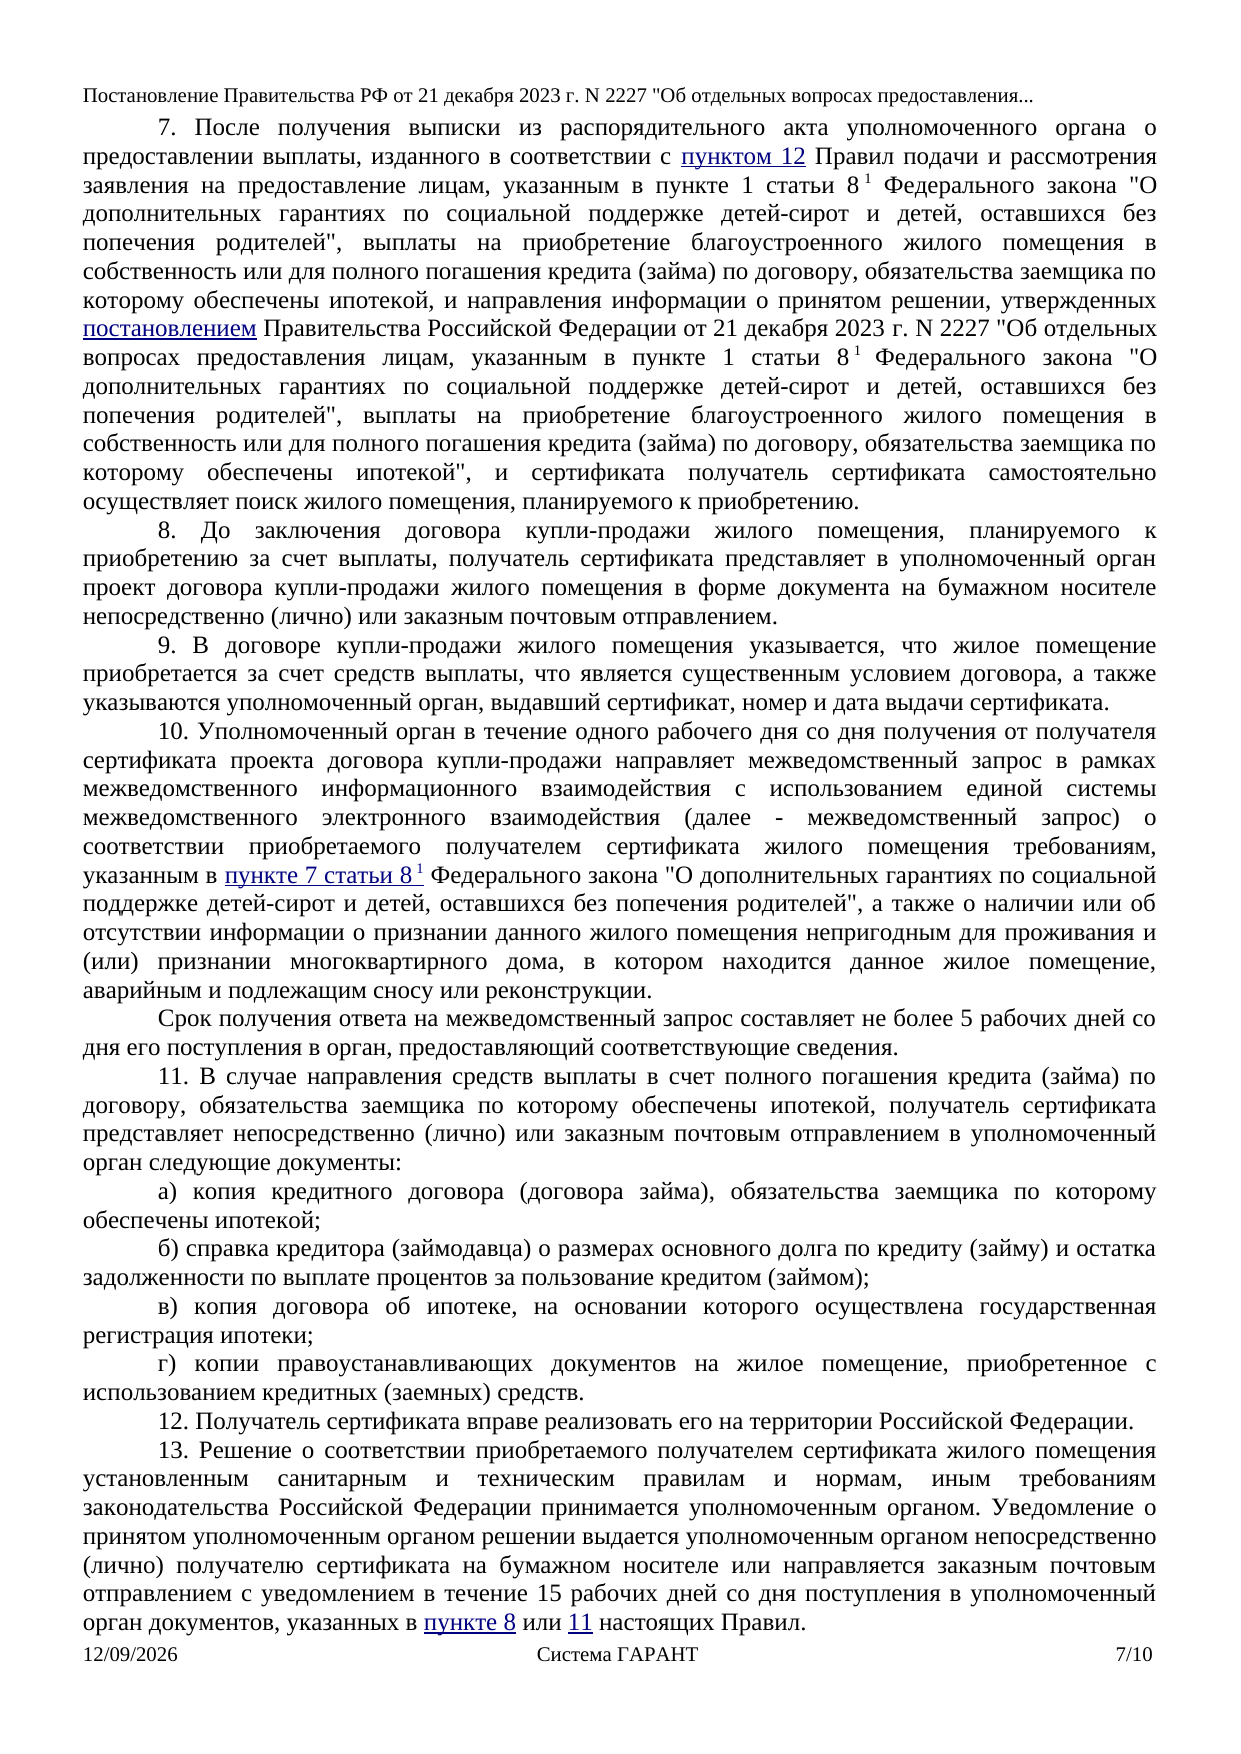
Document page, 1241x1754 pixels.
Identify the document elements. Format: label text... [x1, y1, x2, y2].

text 7. После получения выписки из распорядительного акта уполномоченного органа о предоставлении выплаты, изданного в соответствии с пунктом 12 Правил подачи и рассмотрения заявления на предоставление лицам, указанным в пункте 1 статьи 8 1 Федерального закона "О дополнительных гарантиях по социальной поддержке детей-сирот и детей, оставшихся без попечения родителей", выплаты на приобретение благоустроенного жилого помещения в собственность или для полного погашения кредита (займа) по договору, обязательства заемщика по которому обеспечены ипотекой, и направления информации о принятом решении, утвержденных постановлением Правительства Российской Федерации от 21 декабря 2023 г. N 2227 "Об отдельных вопросах предоставления лицам, указанным в пункте 1 статьи 8 1 Федерального закона "О дополнительных гарантиях по социальной поддержке детей-сирот и детей, оставшихся без попечения родителей", выплаты на приобретение благоустроенного жилого помещения в собственность или для полного погашения кредита (займа) по договору, обязательства заемщика по которому обеспечены ипотекой", и сертификата получатель сертификата самостоятельно осуществляет поиск жилого помещения, планируемого к приобретению. [83, 112, 1157, 515]
text 12. Получатель сертификата вправе реализовать его на территории Российской Федерации. [83, 1406, 1157, 1435]
text 10. Уполномоченный орган в течение одного рабочего дня со дня получения от получателя сертификата проекта договора купли-продажи направляет межведомственный запрос в рамках межведомственного информационного взаимодействия с использованием единой системы межведомственного электронного взаимодействия (далее - межведомственный запрос) о соответствии приобретаемого получателем сертификата жилого помещения требованиям, указанным в пункте 7 статьи 8 1 Федерального закона "О дополнительных гарантиях по социальной поддержке детей-сирот и детей, оставшихся без попечения родителей", а также о наличии или об отсутствии информации о признании данного жилого помещения непригодным для проживания и (или) признании многоквартирного дома, в котором находится данное жилое помещение, аварийным и подлежащим сносу или реконструкции. [83, 716, 1157, 1003]
text б) справка кредитора (займодавца) о размерах основного долга по кредиту (займу) и остатка задолженности по выплате процентов за пользование кредитом (займом); [83, 1233, 1157, 1291]
text г) копии правоустанавливающих документов на жилое помещение, приобретенное с использованием кредитных (заемных) средств. [83, 1348, 1157, 1406]
text 8. До заключения договора купли-продажи жилого помещения, планируемого к приобретению за счет выплаты, получатель сертификата представляет в уполномоченный орган проект договора купли-продажи жилого помещения в форме документа на бумажном носителе непосредственно (лично) или заказным почтовым отправлением. [83, 515, 1157, 630]
text Срок получения ответа на межведомственный запрос составляет не более 5 рабочих дней со дня его поступления в орган, предоставляющий соответствующие сведения. [83, 1003, 1157, 1061]
text в) копия договора об ипотеке, на основании которого осуществлена государственная регистрация ипотеки; [83, 1291, 1157, 1348]
text 9. В договоре купли-продажи жилого помещения указывается, что жилое помещение приобретается за счет средств выплаты, что является существенным условием договора, а также указываются уполномоченный орган, выдавший сертификат, номер и дата выдачи сертификата. [83, 630, 1157, 716]
text а) копия кредитного договора (договора займа), обязательства заемщика по которому обеспечены ипотекой; [83, 1176, 1157, 1233]
text 13. Решение о соответствии приобретаемого получателем сертификата жилого помещения установленным санитарным и техническим правилам и нормам, иным требованиям законодательства Российской Федерации принимается уполномоченным органом. Уведомление о принятом уполномоченным органом решении выдается уполномоченным органом непосредственно (лично) получателю сертификата на бумажном носителе или направляется заказным почтовым отправлением с уведомлением в течение 15 рабочих дней со дня поступления в уполномоченный орган документов, указанных в пункте 8 или 11 настоящих Правил. [83, 1435, 1157, 1636]
text 11. В случае направления средств выплаты в счет полного погашения кредита (займа) по договору, обязательства заемщика по которому обеспечены ипотекой, получатель сертификата представляет непосредственно (лично) или заказным почтовым отправлением в уполномоченный орган следующие документы: [83, 1061, 1157, 1176]
